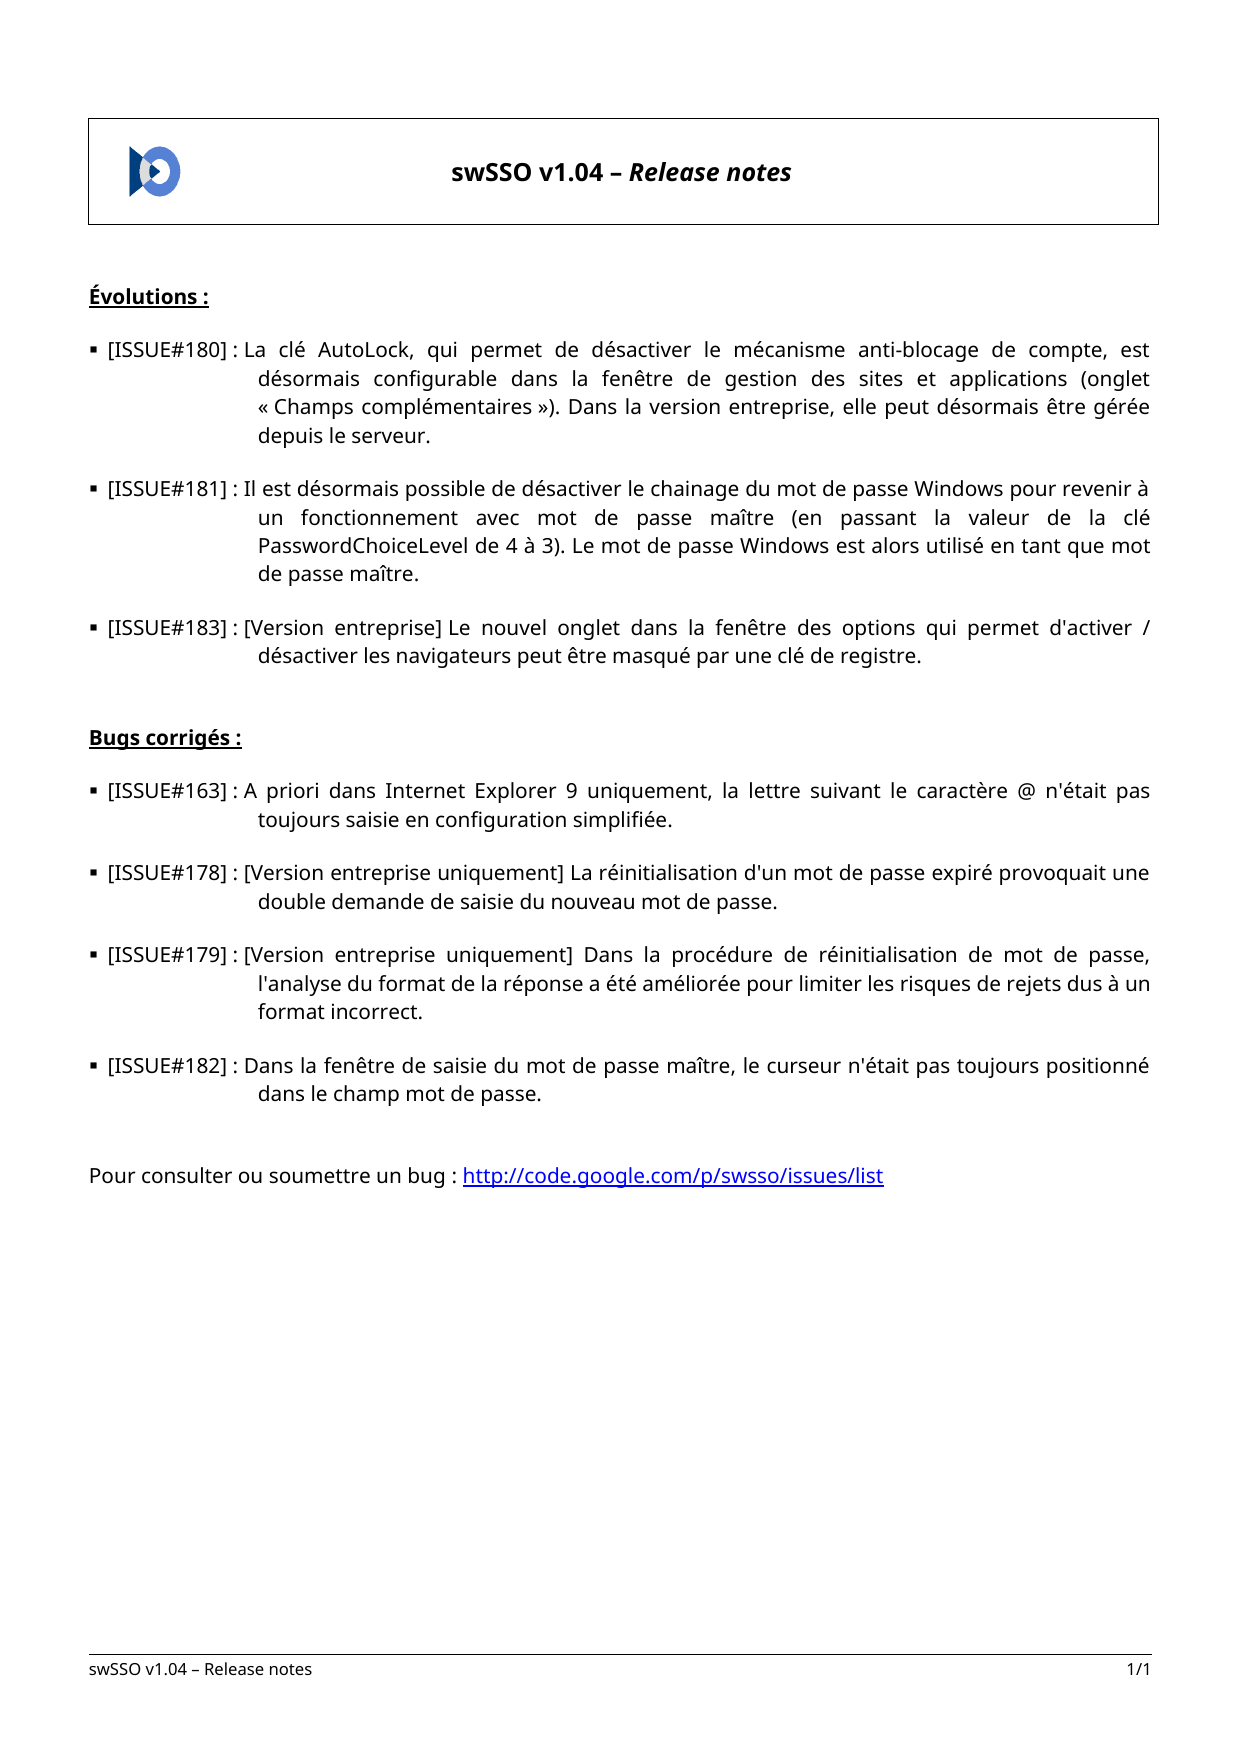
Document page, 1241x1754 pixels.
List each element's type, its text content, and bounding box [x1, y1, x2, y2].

text Bugs corrigés : [89, 723, 1152, 752]
picture [124, 140, 185, 203]
list [ISSUE#182] : Dans la fenêtre de saisie du mot de passe maître, le curseur n'était pas toujours positionné dans le champ mot de passe. [89, 1051, 1152, 1108]
list [ISSUE#179] : [Version entreprise uniquement] Dans la procédure de réinitialisation de mot de passe, l'analyse du format de la réponse a été améliorée pour limiter les risques de rejets dus à un format incorrect. [89, 940, 1152, 1026]
table_header [1026, 119, 1158, 224]
table_header [89, 119, 220, 224]
table_header swSSO v1.04 – Release notes [220, 119, 1026, 224]
list [ISSUE#183] : [Version entreprise] Le nouvel onglet dans la fenêtre des options qui permet d'activer / désactiver les navigateurs peut être masqué par une clé de registre. [89, 613, 1152, 670]
list [ISSUE#178] : [Version entreprise uniquement] La réinitialisation d'un mot de passe expiré provoquait une double demande de saisie du nouveau mot de passe. [89, 858, 1152, 915]
text Évolutions : [89, 282, 1152, 310]
list [ISSUE#163] : A priori dans Internet Explorer 9 uniquement, la lettre suivant le caractère @ n'était pas toujours saisie en configuration simplifiée. [89, 777, 1152, 833]
list [ISSUE#181] : Il est désormais possible de désactiver le chainage du mot de passe Windows pour revenir à un fonctionnement avec mot de passe maître (en passant la valeur de la clé PasswordChoiceLevel de 4 à 3). Le mot de passe Windows est alors utilisé en tant que mot de passe maître. [89, 474, 1152, 588]
list [ISSUE#180] : La clé AutoLock, qui permet de désactiver le mécanisme anti-blocage de compte, est désormais configurable dans la fenêtre de gestion des sites et applications (onglet « Champs complémentaires »). Dans la version entreprise, elle peut désormais être gérée depuis le serveur. [89, 335, 1152, 449]
text Pour consulter ou soumettre un bug : http://code.google.com/p/swsso/issues/list [89, 1161, 1152, 1189]
